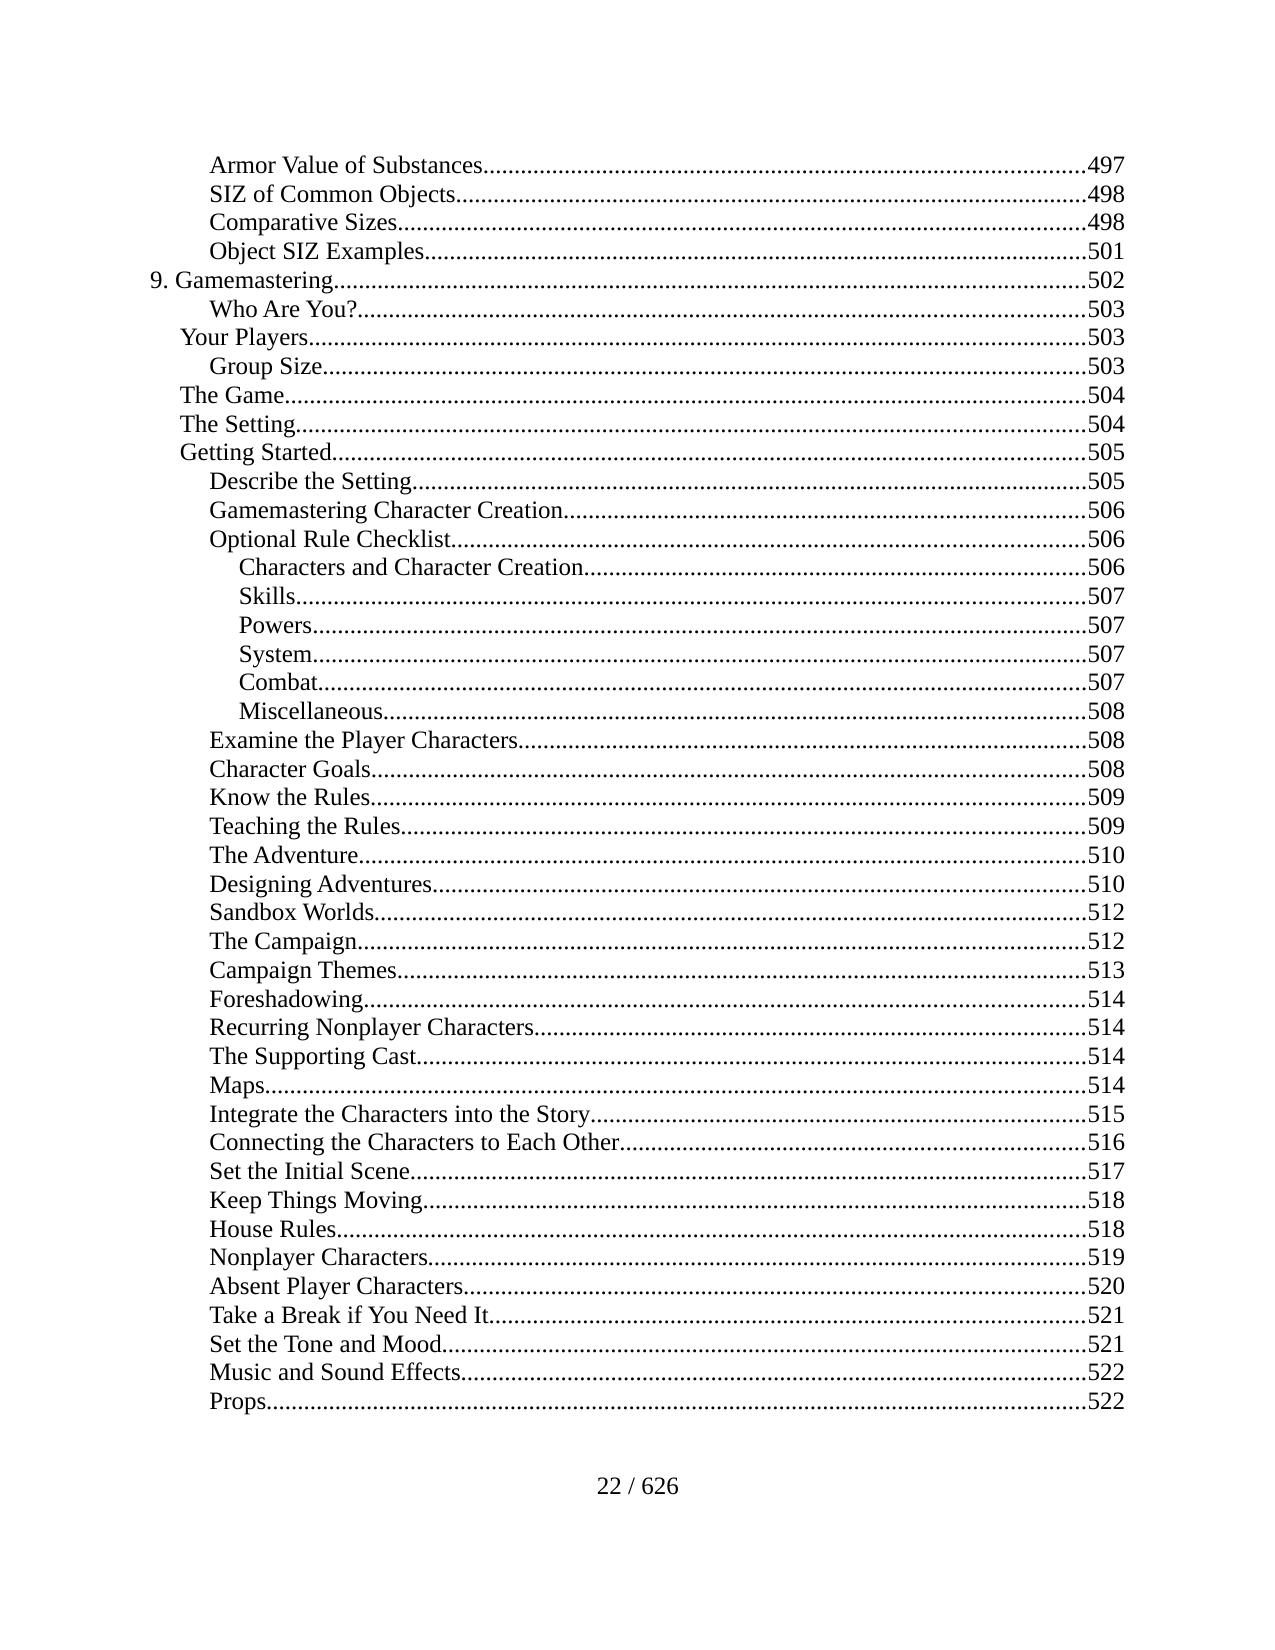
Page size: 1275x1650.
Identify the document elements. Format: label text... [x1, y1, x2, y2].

text Absent Player Characters 520 [209, 1271, 1125, 1300]
text Maps 514 [209, 1070, 1125, 1099]
text Character Goals 508 [209, 754, 1125, 782]
text Connecting the Characters to Each Other 516 [209, 1127, 1125, 1156]
text Examine the Player Characters 508 [209, 725, 1125, 754]
text The Adventure 510 [209, 840, 1125, 869]
text House Rules 518 [209, 1214, 1125, 1242]
text Combat 507 [238, 667, 1125, 696]
text Campaign Themes 513 [209, 955, 1125, 984]
text Group Size 503 [209, 351, 1125, 380]
text Object SIZ Examples 501 [209, 236, 1125, 265]
text Integrate the Characters into the Story 515 [209, 1099, 1125, 1127]
text 9. Gamemastering 502 [150, 265, 1125, 294]
text Powers 507 [238, 610, 1125, 639]
text Foreshadowing 514 [209, 984, 1125, 1012]
text Getting Started 505 [179, 437, 1125, 466]
text Armor Value of Substances 497 [209, 150, 1125, 179]
text Your Players 503 [179, 322, 1125, 351]
text Who Are You? 503 [209, 294, 1125, 322]
text Teaching the Rules 509 [209, 811, 1125, 840]
text The Supporting Cast 514 [209, 1041, 1125, 1070]
text Set the Initial Scene 517 [209, 1156, 1125, 1185]
text The Game 504 [179, 380, 1125, 409]
text Gamemastering Character Creation 506 [209, 495, 1125, 524]
text Describe the Setting 505 [209, 466, 1125, 495]
text Comparative Sizes 498 [209, 207, 1125, 236]
text Music and Sound Effects 522 [209, 1357, 1125, 1386]
text Miscellaneous 508 [238, 696, 1125, 725]
text Optional Rule Checklist 506 [209, 524, 1125, 552]
text Sandbox Worlds 512 [209, 897, 1125, 926]
text Skills 507 [238, 581, 1125, 610]
text Recurring Nonplayer Characters 514 [209, 1012, 1125, 1041]
text System 507 [238, 639, 1125, 667]
text Characters and Character Creation 506 [238, 552, 1125, 581]
text The Campaign 512 [209, 926, 1125, 955]
text Keep Things Moving 518 [209, 1185, 1125, 1214]
text Props 522 [209, 1386, 1125, 1415]
text SIZ of Common Objects 498 [209, 179, 1125, 207]
text Set the Tone and Mood 521 [209, 1329, 1125, 1357]
text Designing Adventures 510 [209, 869, 1125, 897]
text Take a Break if You Need It 521 [209, 1300, 1125, 1329]
text Know the Rules 509 [209, 782, 1125, 811]
text Nonplayer Characters 519 [209, 1242, 1125, 1271]
text The Setting 504 [179, 409, 1125, 437]
